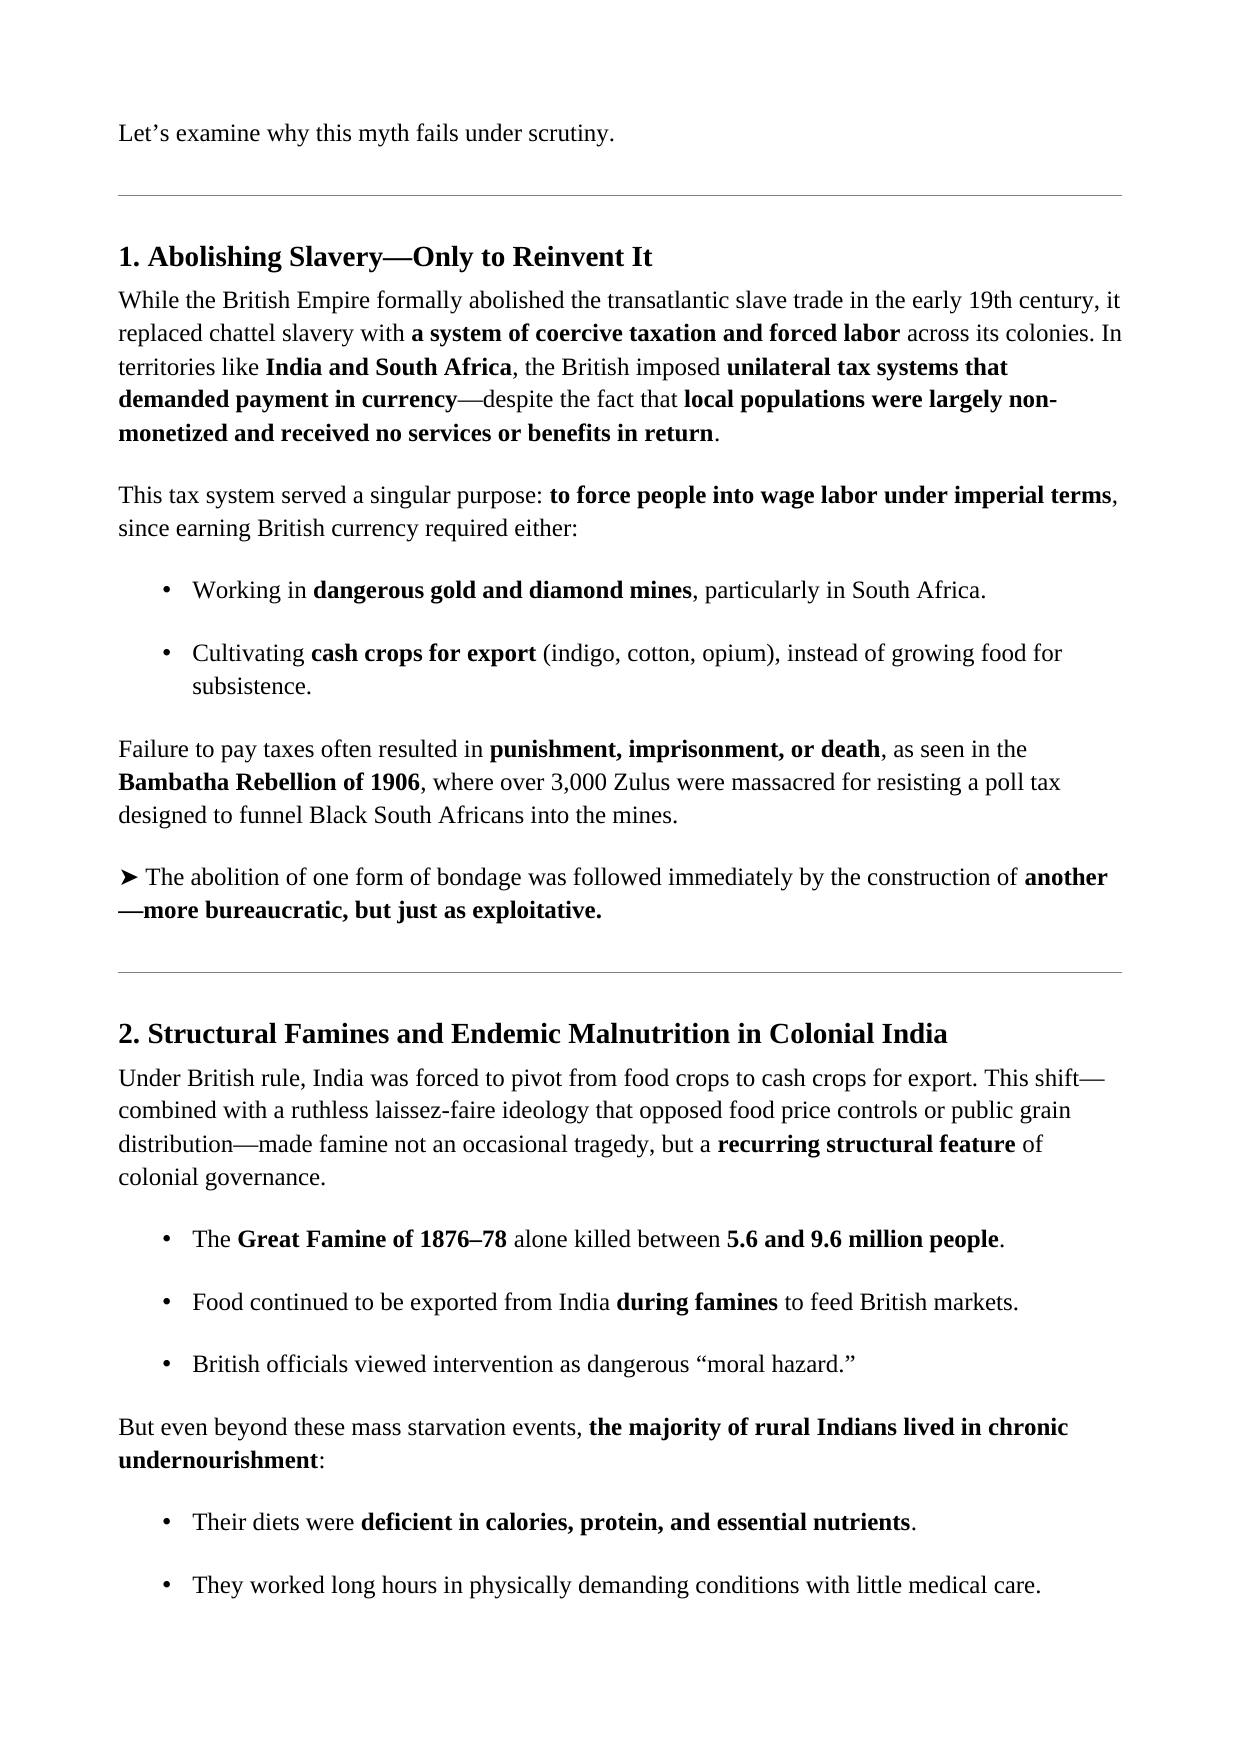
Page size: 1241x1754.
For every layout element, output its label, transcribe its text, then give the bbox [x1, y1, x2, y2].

text Let’s examine why this myth fails under scrutiny. [118, 118, 1122, 147]
subtitle 1. Abolishing Slavery—Only to Reinvent It [118, 239, 1122, 273]
list British officials viewed intervention as dangerous “moral hazard.” [162, 1349, 1122, 1378]
text Failure to pay taxes often resulted in punishment, imprisonment, or death, as seen in the Bambatha Rebellion of 1906, where over 3,000 Zulus were massacred for resisting a poll tax designed to funnel Black South Africans into the mines. [118, 734, 1122, 828]
list Working in dangerous gold and diamond mines, particularly in South Africa. [162, 576, 1122, 604]
list Food continued to be exported from India during famines to feed British markets. [162, 1287, 1122, 1315]
text But even beyond these mass starvation events, the majority of rural Indians lived in chronic undernourishment: [118, 1412, 1122, 1473]
list Cultivating cash crops for export (indigo, cotton, opium), instead of growing food for subsistence. [162, 638, 1122, 700]
text Under British rule, India was forced to pivot from food crops to cash crops for export. This shift—combined with a ruthless laissez-faire ideology that opposed food price controls or public grain distribution—made famine not an occasional tragedy, but a recurring structural feature of colonial governance. [118, 1063, 1122, 1190]
text This tax system served a singular purpose: to force people into wage labor under imperial terms, since earning British currency required either: [118, 480, 1122, 542]
text While the British Empire formally abolished the transatlantic slave trade in the early 19th century, it replaced chattel slavery with a system of coercive taxation and forced labor across its colonies. In territories like India and South Africa, the British imposed unilateral tax systems that demanded payment in currency—despite the fact that local populations were largely non-monetized and received no services or benefits in return. [118, 286, 1122, 446]
list They worked long hours in physically demanding conditions with little medical care. [162, 1570, 1122, 1598]
list Their diets were deficient in calories, protein, and essential nutrients. [162, 1507, 1122, 1536]
text ➤ The abolition of one form of bondage was followed immediately by the construction of another—more bureaucratic, but just as exploitative. [118, 862, 1122, 924]
subtitle 2. Structural Famines and Endemic Malnutrition in Colonial India [118, 1017, 1122, 1050]
list The Great Famine of 1876–78 alone killed between 5.6 and 9.6 million people. [162, 1224, 1122, 1253]
